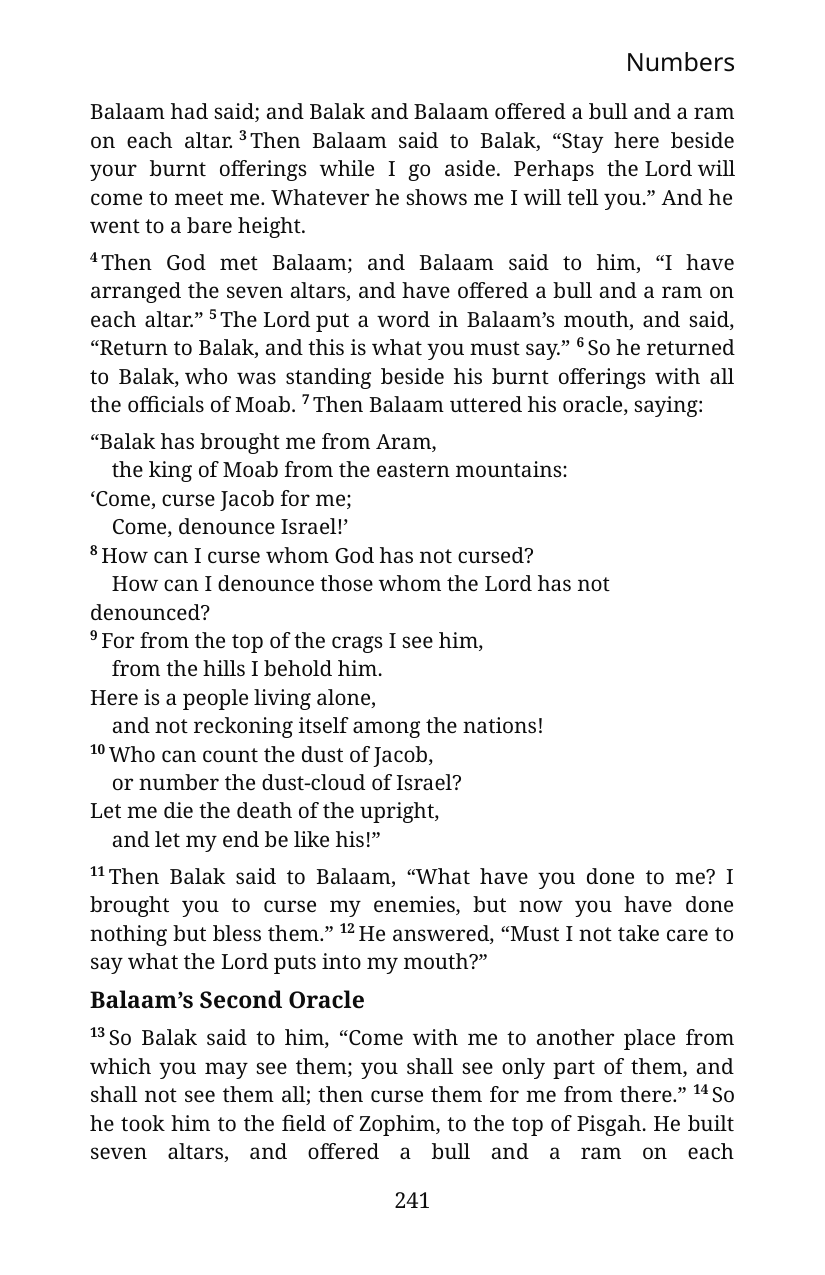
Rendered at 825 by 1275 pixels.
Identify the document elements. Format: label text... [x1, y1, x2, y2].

text 13 So Balak said to him, “Come with me to another place from which you may see them; you shall see only part of them, and shall not see them all; then curse them for me from there.” 14 So he took him to the field of Zophim, to the top of Pisgah. He built seven altars, and offered a bull and a ram on each [90, 1023, 735, 1166]
text 11 Then Balak said to Balaam, “What have you done to me? I brought you to curse my enemies, but now you have done nothing but bless them.” 12 He answered, “Must I not take care to say what the Lord puts into my mouth?” [90, 862, 735, 976]
text Balaam’s Second Oracle [90, 984, 735, 1015]
text “Balak has brought me from Aram, the king of Moab from the eastern mountains: ‘Come, curse Jacob for me; Come, denounce Israel!’ 8 How can I curse whom God has not cursed? How can I denounce those whom the Lord has not denounced? 9 For from the top of the crags I see him, from the hills I behold him. Here is a people living alone, and not reckoning itself among the nations! 10 Who can count the dust of Jacob, or number the dust-cloud of Israel? Let me die the death of the upright, and let my end be like his!” [90, 427, 735, 853]
text Balaam had said; and Balak and Balaam offered a bull and a ram on each altar. 3 Then Balaam said to Balak, “Stay here beside your burnt offerings while I go aside. Perhaps the Lord will come to meet me. Whatever he shows me I will tell you.” And he went to a bare height. [90, 97, 735, 240]
text 4 Then God met Balaam; and Balaam said to him, “I have arranged the seven altars, and have offered a bull and a ram on each altar.” 5 The Lord put a word in Balaam’s mouth, and said, “Return to Balak, and this is what you must say.” 6 So he returned to Balak, who was standing beside his burnt offerings with all the officials of Moab. 7 Then Balaam uttered his oracle, saying: [90, 248, 735, 419]
